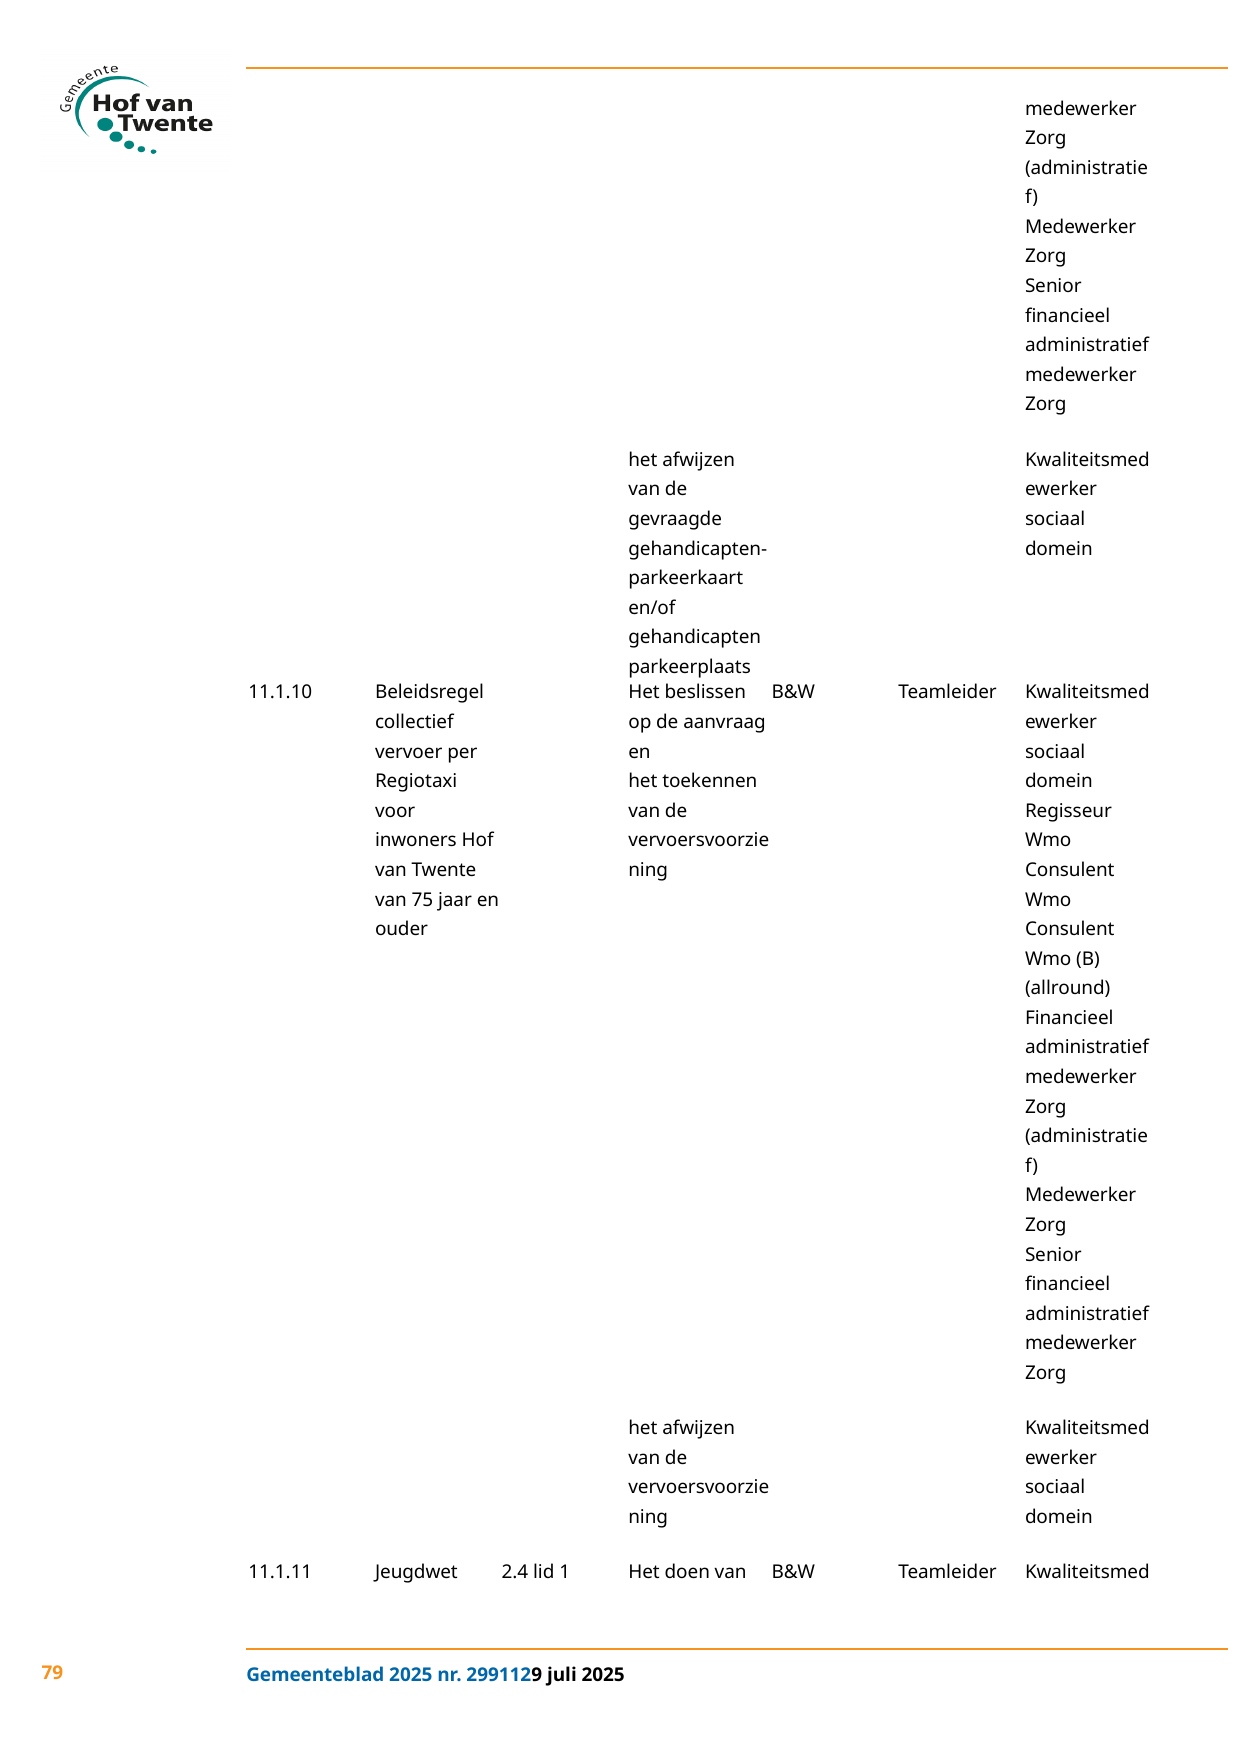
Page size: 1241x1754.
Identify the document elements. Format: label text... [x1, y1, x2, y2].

table_cell Jeugdwet [375, 1559, 501, 1584]
table_cell [501, 95, 628, 446]
table_cell B&W [771, 1559, 898, 1584]
table_cell [501, 1415, 628, 1558]
table_cell Het doen van [628, 1559, 771, 1584]
table_cell Het beslissen op de aanvraag en het toekennen van de vervoersvoorziening [628, 679, 771, 1414]
table_cell [898, 1415, 1025, 1558]
table_cell 2.4 lid 1 [501, 1559, 628, 1584]
table_cell 11.1.10 [248, 679, 375, 1414]
table_cell [771, 446, 898, 679]
table_cell [375, 446, 501, 679]
table_cell het afwijzen van de vervoersvoorziening [628, 1415, 771, 1558]
table_cell Kwaliteitsmed [1025, 1559, 1152, 1584]
table_cell [248, 95, 375, 446]
picture [41, 47, 231, 172]
table_cell medewerker Zorg (administratief) Medewerker Zorg Senior financieel administratief medewerker Zorg [1025, 95, 1152, 446]
table_cell [898, 446, 1025, 679]
table_cell [248, 1415, 375, 1558]
table_cell [501, 446, 628, 679]
table_cell [248, 446, 375, 679]
table_cell [771, 95, 898, 446]
table_cell 11.1.11 [248, 1559, 375, 1584]
table_cell [771, 1415, 898, 1558]
table_cell [501, 679, 628, 1414]
table_cell Teamleider [898, 679, 1025, 1414]
table_cell Kwaliteitsmedewerker sociaal domein [1025, 446, 1152, 679]
table_cell [628, 95, 771, 446]
table_cell [898, 95, 1025, 446]
table_cell B&W [771, 679, 898, 1414]
table_cell Kwaliteitsmedewerker sociaal domein [1025, 1415, 1152, 1558]
table_cell Beleidsregel collectief vervoer per Regiotaxi voor inwoners Hof van Twente van 75 jaar en ouder [375, 679, 501, 1414]
table_cell Kwaliteitsmedewerker sociaal domein Regisseur Wmo Consulent Wmo Consulent Wmo (B) (allround) Financieel administratief medewerker Zorg (administratief) Medewerker Zorg Senior financieel administratief medewerker Zorg [1025, 679, 1152, 1414]
table_cell het afwijzen van de gevraagde gehandicapten-parkeerkaart en/of gehandicaptenparkeerplaats [628, 446, 771, 679]
table_cell Teamleider [898, 1559, 1025, 1584]
table_cell [375, 1415, 501, 1558]
table_cell [375, 95, 501, 446]
